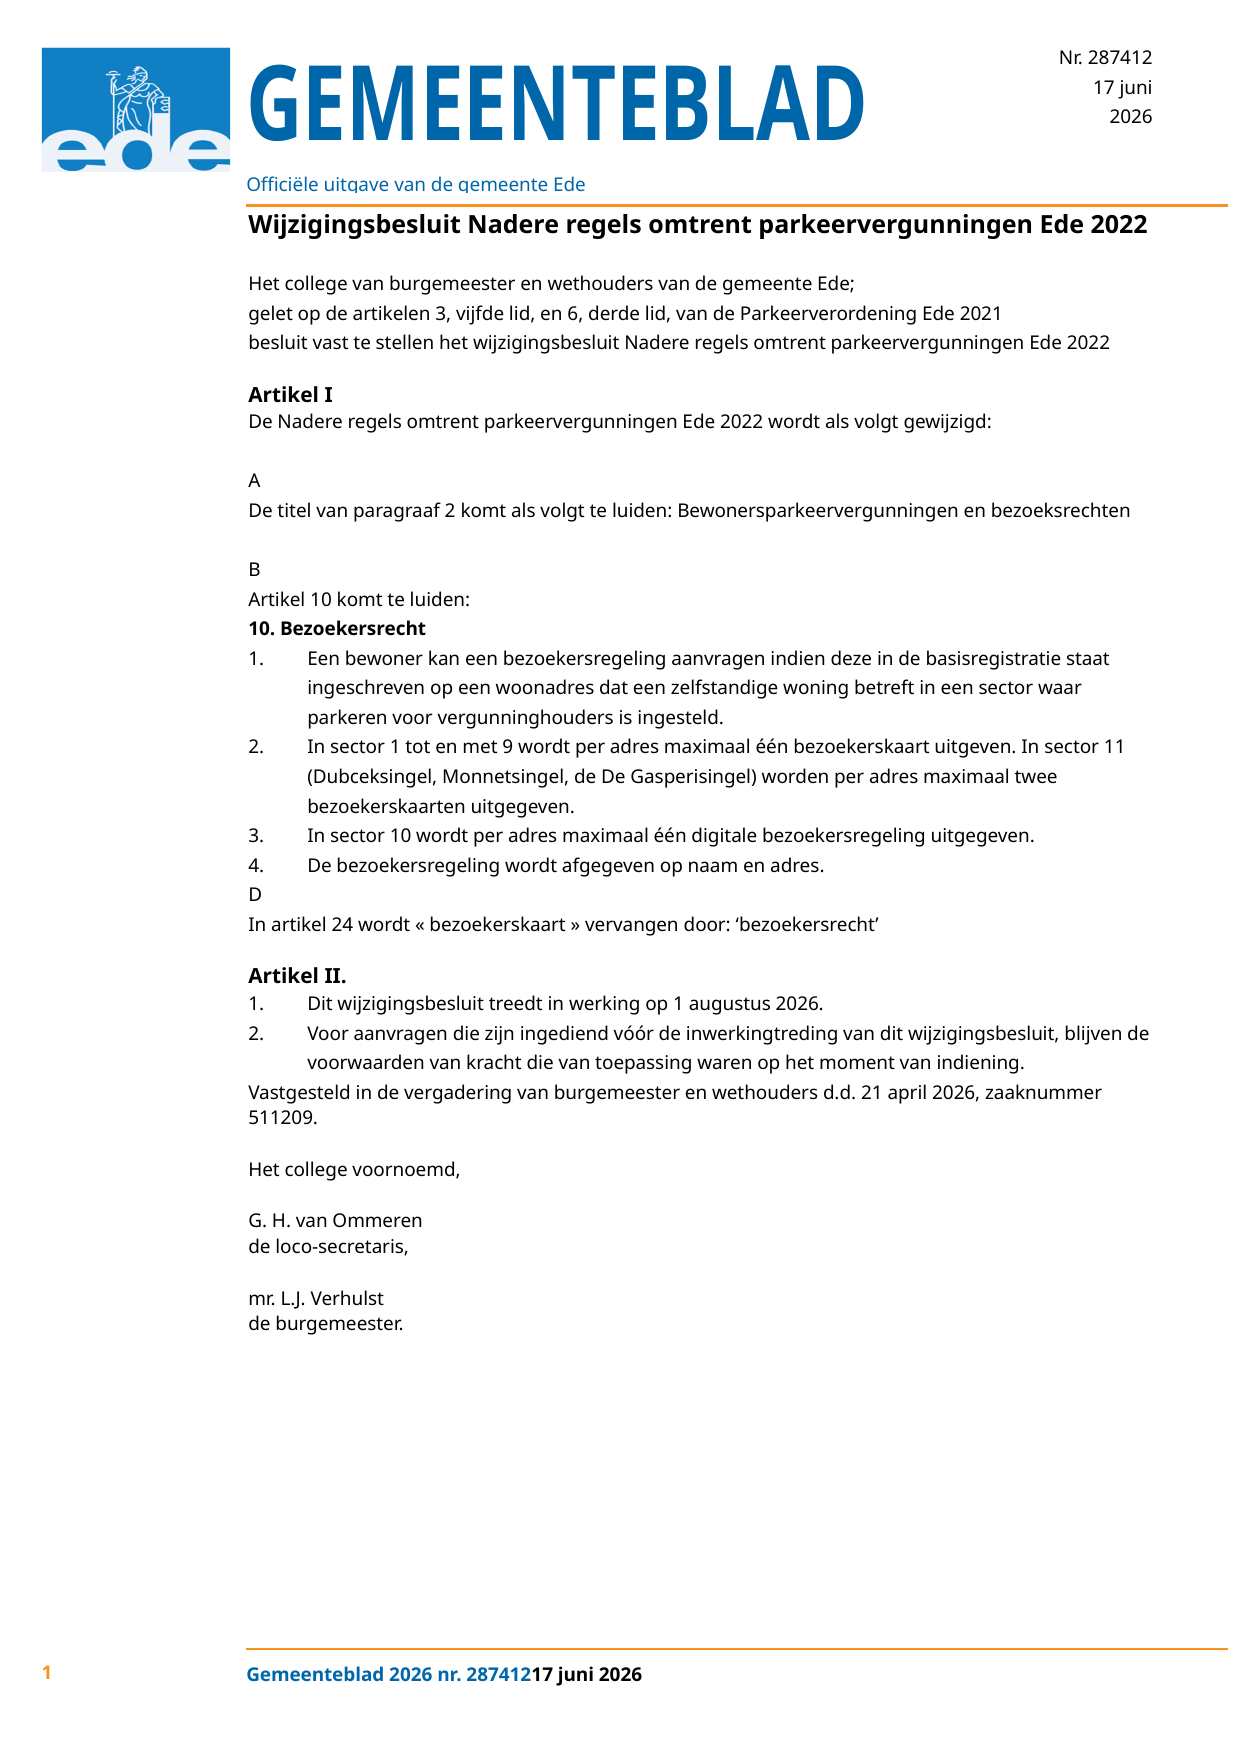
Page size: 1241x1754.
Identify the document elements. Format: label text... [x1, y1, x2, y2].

list De bezoekersregeling wordt afgegeven op naam en adres. [248, 852, 1152, 878]
text 10. Bezoekersrecht [248, 615, 1152, 641]
text De titel van paragraaf 2 komt als volgt te luiden: Bewonersparkeervergunningen en bezoeksrechten [248, 497, 1152, 523]
text G. H. van Ommeren [248, 1207, 1152, 1233]
text In artikel 24 wordt « bezoekerskaart » vervangen door: ‘bezoekersrecht’ [248, 911, 1152, 937]
text D [248, 882, 1152, 907]
text de loco-secretaris, [248, 1233, 1152, 1259]
text B [248, 556, 1152, 582]
picture [41, 47, 231, 172]
text A [248, 467, 1152, 493]
text Artikel I [248, 380, 1152, 408]
list In sector 10 wordt per adres maximaal één digitale bezoekersregeling uitgegeven. [248, 822, 1152, 848]
text Wijzigingsbesluit Nadere regels omtrent parkeervergunningen Ede 2022 [248, 207, 1152, 241]
list Dit wijzigingsbesluit treedt in werking op 1 augustus 2026. [248, 990, 1152, 1016]
text de burgemeester. [248, 1310, 1152, 1336]
text Artikel II. [248, 962, 1152, 990]
text gelet op de artikelen 3, vijfde lid, en 6, derde lid, van de Parkeerverordening Ede 2021 [248, 300, 1152, 326]
text Het college van burgemeester en wethouders van de gemeente Ede; [248, 270, 1152, 296]
list In sector 1 tot en met 9 wordt per adres maximaal één bezoekerskaart uitgeven. In sector 11 (Dubceksingel, Monnetsingel, de De Gasperisingel) worden per adres maximaal twee bezoekerskaarten uitgegeven. [248, 734, 1152, 819]
text De Nadere regels omtrent parkeervergunningen Ede 2022 wordt als volgt gewijzigd: [248, 408, 1152, 434]
text Vastgesteld in de vergadering van burgemeester en wethouders d.d. 21 april 2026, zaaknummer 511209. [248, 1079, 1152, 1130]
text besluit vast te stellen het wijzigingsbesluit Nadere regels omtrent parkeervergunningen Ede 2022 [248, 329, 1152, 355]
text Artikel 10 komt te luiden: [248, 586, 1152, 612]
text mr. L.J. Verhulst [248, 1285, 1152, 1310]
list Voor aanvragen die zijn ingediend vóór de inwerkingtreding van dit wijzigingsbesluit, blijven de voorwaarden van kracht die van toepassing waren op het moment van indiening. [248, 1020, 1152, 1075]
text Het college voornoemd, [248, 1156, 1152, 1182]
list Een bewoner kan een bezoekersregeling aanvragen indien deze in de basisregistratie staat ingeschreven op een woonadres dat een zelfstandige woning betreft in een sector waar parkeren voor vergunninghouders is ingesteld. [248, 645, 1152, 730]
